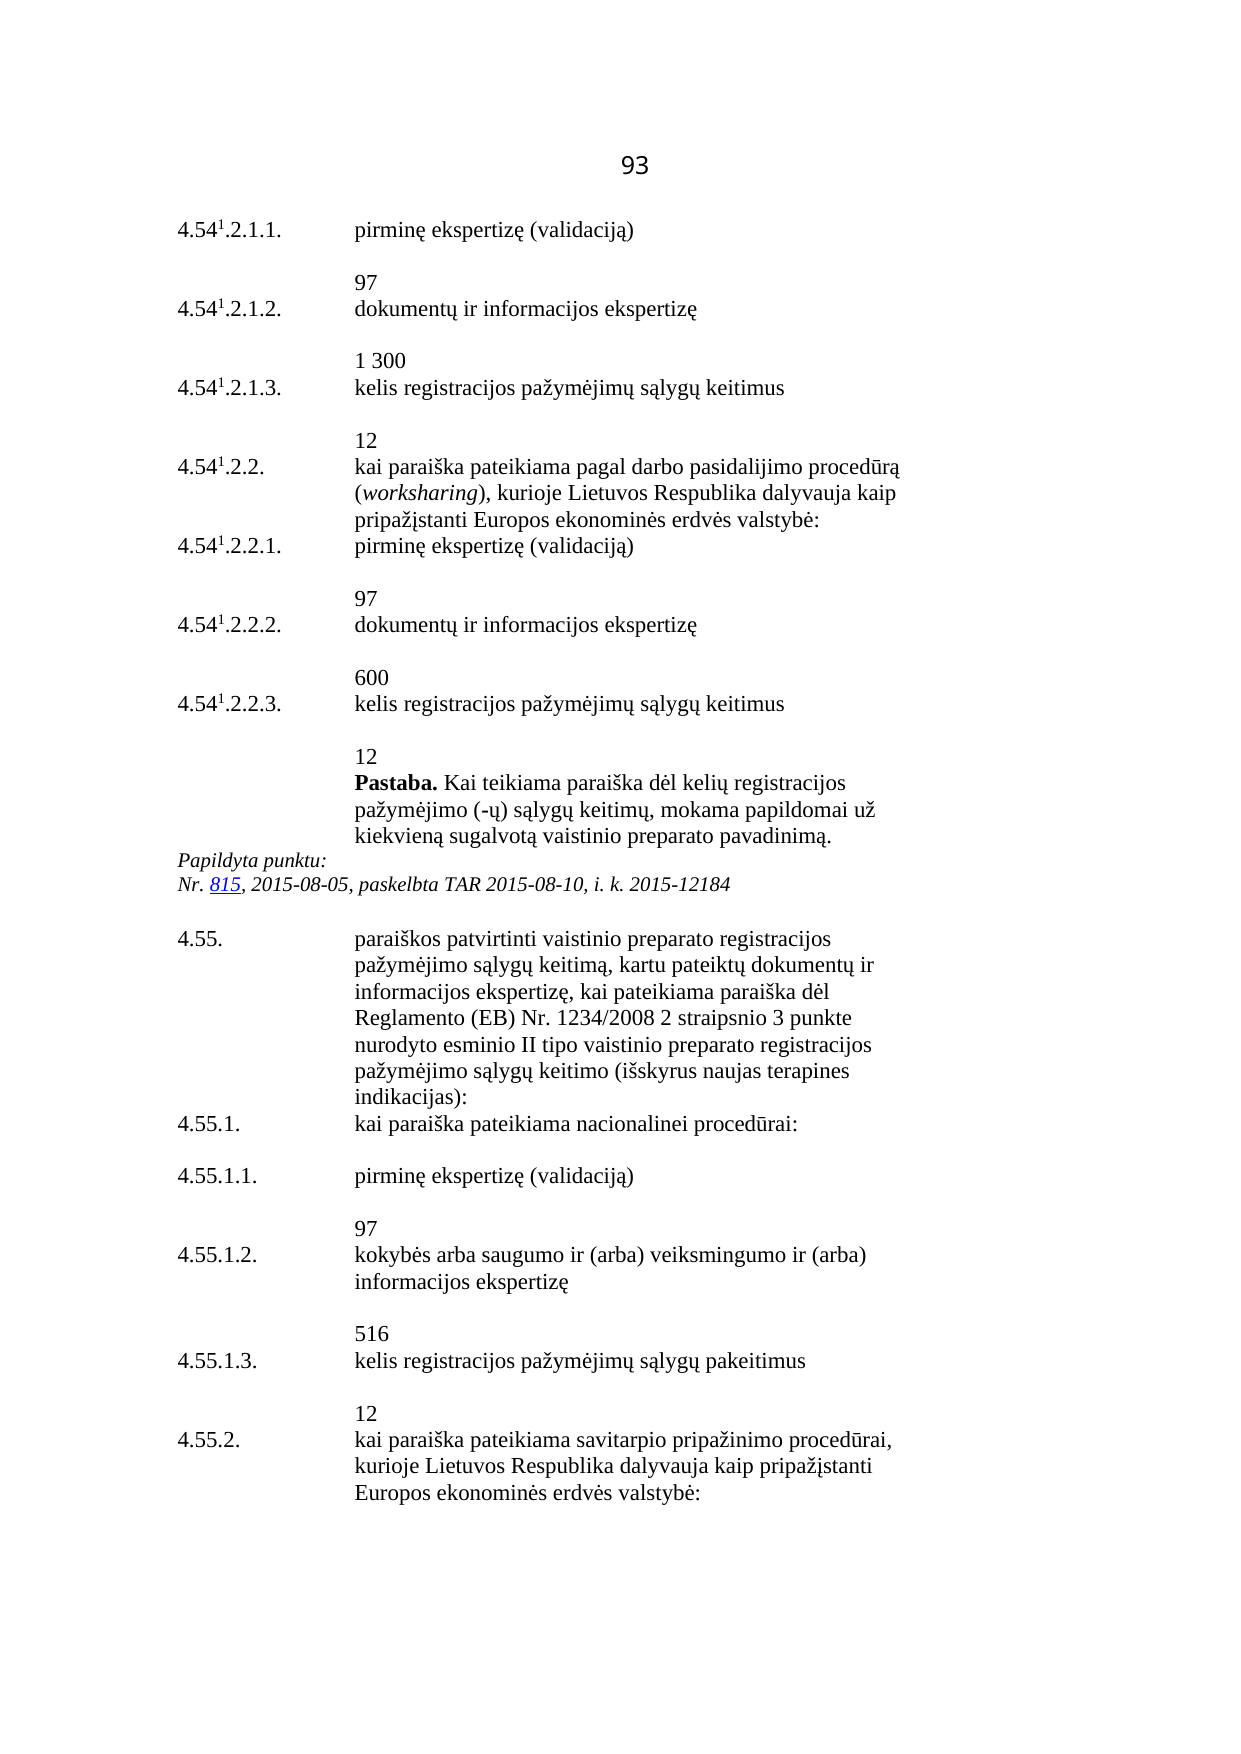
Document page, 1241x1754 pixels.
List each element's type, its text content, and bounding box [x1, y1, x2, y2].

text (worksharing), kurioje Lietuvos Respublika dalyvauja kaip [354, 479, 945, 506]
text 4.55.1.2. kokybės arba saugumo ir (arba) veiksmingumo ir (arba) [177, 1241, 945, 1268]
text kiekvieną sugalvotą vaistinio preparato pavadinimą. [354, 822, 945, 848]
text Papildyta punktu: [177, 848, 1093, 872]
text Nr. 815, 2015-08-05, paskelbta TAR 2015-08-10, i. k. 2015-12184 [177, 872, 1093, 896]
text nurodyto esminio II tipo vaistinio preparato registracijos [354, 1031, 945, 1057]
text informacijos ekspertizę 516 [354, 1268, 945, 1347]
text Pastaba. Kai teikiama paraiška dėl kelių registracijos [354, 769, 945, 796]
text kurioje Lietuvos Respublika dalyvauja kaip pripažįstanti [354, 1452, 945, 1479]
text 4.55.2. kai paraiška pateikiama savitarpio pripažinimo procedūrai, [177, 1426, 945, 1452]
text Europos ekonominės erdvės valstybė: [354, 1479, 945, 1505]
text 4.541.2.2.2. dokumentų ir informacijos ekspertizę 600 [177, 611, 945, 690]
text 4.541.2.1.2. dokumentų ir informacijos ekspertizę 1 300 [177, 295, 945, 374]
text 4.541.2.1.3. kelis registracijos pažymėjimų sąlygų keitimus 12 [177, 374, 945, 453]
text 4.541.2.1.1. pirminę ekspertizę (validaciją) 97 [177, 216, 945, 295]
text 4.55.1.1. pirminę ekspertizę (validaciją) 97 [177, 1162, 945, 1241]
text informacijos ekspertizę, kai pateikiama paraiška dėl [354, 978, 945, 1004]
text 4.55. paraiškos patvirtinti vaistinio preparato registracijos [177, 925, 945, 952]
text 4.541.2.2.1. pirminę ekspertizę (validaciją) 97 [177, 532, 945, 611]
text pažymėjimo sąlygų keitimą, kartu pateiktų dokumentų ir [354, 952, 945, 978]
text indikacijas): [354, 1083, 945, 1110]
text 4.55.1. kai paraiška pateikiama nacionalinei procedūrai: [177, 1110, 945, 1162]
text Reglamento (EB) Nr. 1234/2008 2 straipsnio 3 punkte [354, 1004, 945, 1031]
text pažymėjimo (-ų) sąlygų keitimų, mokama papildomai už [354, 796, 945, 822]
text 4.55.1.3. kelis registracijos pažymėjimų sąlygų pakeitimus 12 [177, 1347, 945, 1426]
text 4.541.2.2.3. kelis registracijos pažymėjimų sąlygų keitimus 12 [177, 690, 945, 769]
text 4.541.2.2. kai paraiška pateikiama pagal darbo pasidalijimo procedūrą [177, 453, 945, 479]
text pažymėjimo sąlygų keitimo (išskyrus naujas terapines [354, 1057, 945, 1083]
text pripažįstanti Europos ekonominės erdvės valstybė: [354, 506, 945, 532]
